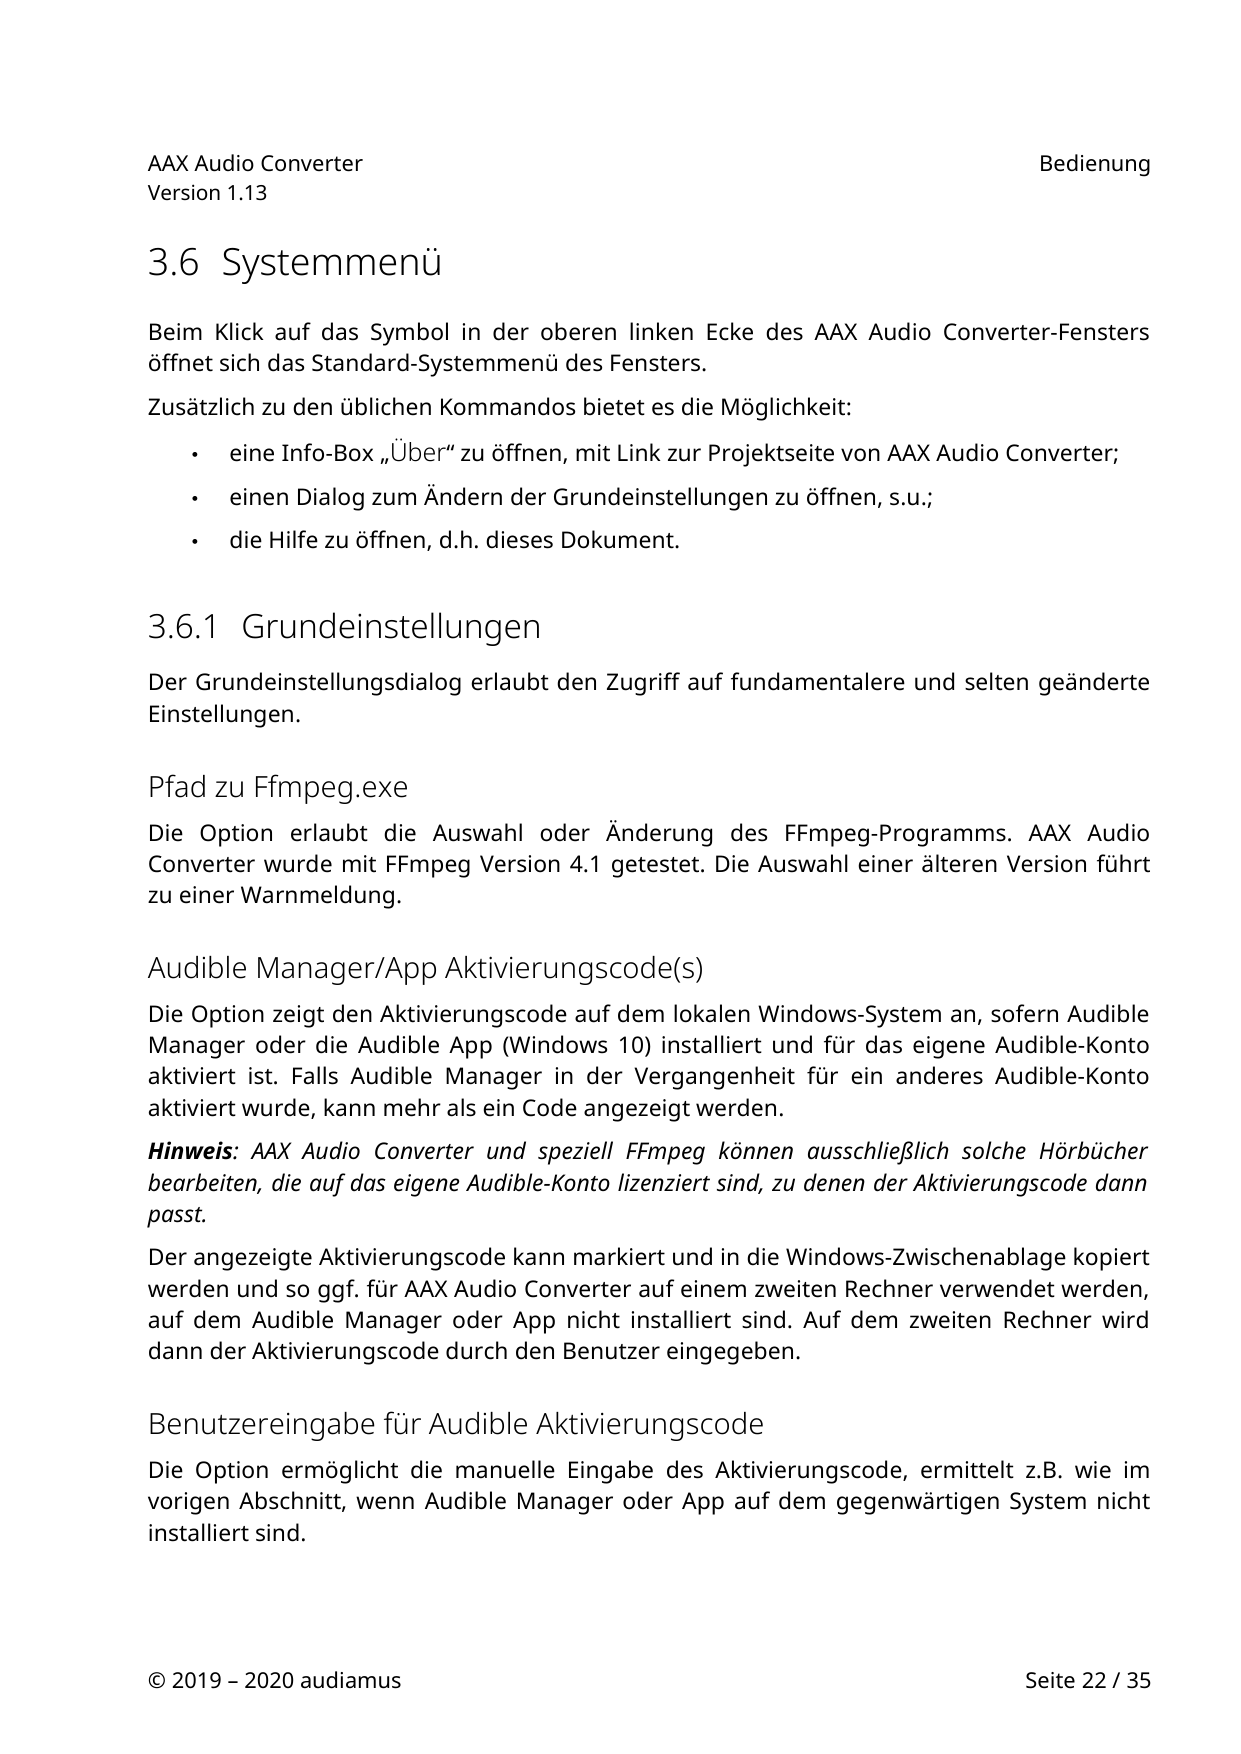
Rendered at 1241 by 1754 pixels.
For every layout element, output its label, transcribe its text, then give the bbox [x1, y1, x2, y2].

subtitle Benutzereingabe für Audible Aktivierungscode [148, 1403, 1152, 1443]
text Beim Klick auf das Symbol in der oberen linken Ecke des AAX Audio Converter-Fensters öffnet sich das Standard-Systemmenü des Fensters. [148, 316, 1152, 378]
list einen Dialog zum Ändern der Grundeinstellungen zu öffnen, s.u.; [192, 481, 1152, 512]
text Der angezeigte Aktivierungscode kann markiert und in die Windows-Zwischenablage kopiert werden und so ggf. für AAX Audio Converter auf einem zweiten Rechner verwendet werden, auf dem Audible Manager oder App nicht installiert sind. Auf dem zweiten Rechner wird dann der Aktivierungscode durch den Benutzer eingegeben. [148, 1241, 1152, 1366]
list eine Info-Box „Über“ zu öffnen, mit Link zur Projektseite von AAX Audio Converter; [192, 434, 1152, 468]
text Zusätzlich zu den üblichen Kommandos bietet es die Möglichkeit: [148, 391, 1152, 422]
text Die Option zeigt den Aktivierungscode auf dem lokalen Windows-System an, sofern Audible Manager oder die Audible App (Windows 10) installiert und für das eigene Audible-Konto aktiviert ist. Falls Audible Manager in der Vergangenheit für ein anderes Audible-Konto aktiviert wurde, kann mehr als ein Code angezeigt werden. [148, 998, 1152, 1123]
subtitle Systemmenü [148, 235, 1152, 286]
subtitle Pfad zu Ffmpeg.exe [148, 766, 1152, 806]
text Hinweis: AAX Audio Converter und speziell FFmpeg können ausschließlich solche Hörbücher bearbeiten, die auf das eigene Audible-Konto lizenziert sind, zu denen der Aktivierungscode dann passt. [148, 1135, 1152, 1229]
subtitle Grundeinstellungen [148, 603, 1152, 649]
subtitle Audible Manager/App Aktivierungscode(s) [148, 947, 1152, 987]
list die Hilfe zu öffnen, d.h. dieses Dokument. [192, 524, 1152, 556]
text Die Option erlaubt die Auswahl oder Änderung des FFmpeg-Programms. AAX Audio Converter wurde mit FFmpeg Version 4.1 getestet. Die Auswahl einer älteren Version führt zu einer Warnmeldung. [148, 816, 1152, 910]
text Die Option ermöglicht die manuelle Eingabe des Aktivierungscode, ermittelt z.B. wie im vorigen Abschnitt, wenn Audible Manager oder App auf dem gegenwärtigen System nicht installiert sind. [148, 1454, 1152, 1548]
text Der Grundeinstellungsdialog erlaubt den Zugriff auf fundamentalere und selten geänderte Einstellungen. [148, 666, 1152, 729]
